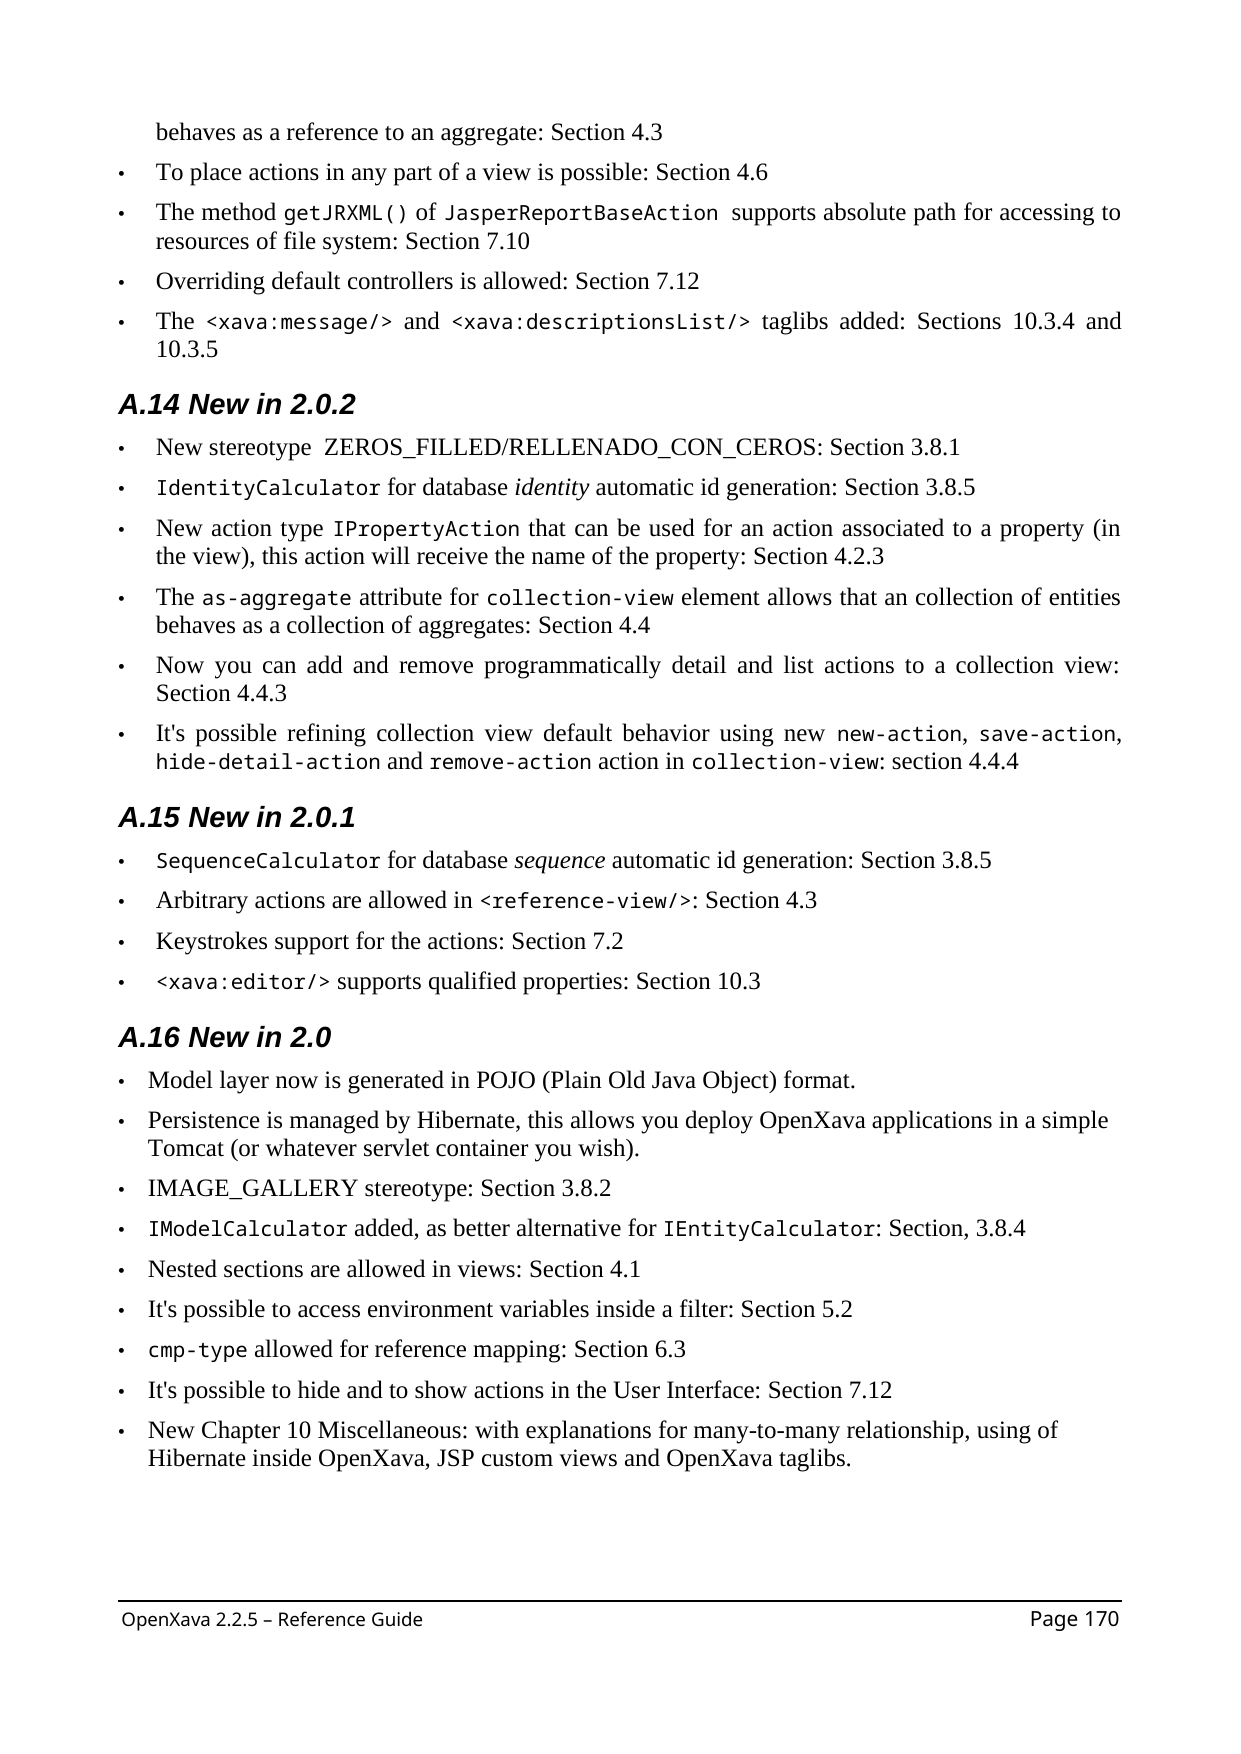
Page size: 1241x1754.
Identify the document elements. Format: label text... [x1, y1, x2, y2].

list The <xava:message/> and <xava:descriptionsList/> taglibs added: Sections 10.3.4 and 10.3.5 [118, 307, 1122, 363]
list Keystrokes support for the actions: Section 7.2 [118, 927, 1122, 955]
list cmp-type allowed for reference mapping: Section 6.3 [118, 1335, 1122, 1363]
list Persistence is managed by Hibernate, this allows you deploy OpenXava applications in a simple Tomcat (or whatever servlet container you wish). [118, 1106, 1122, 1161]
list behaves as a reference to an aggregate: Section 4.3 [118, 118, 1122, 146]
list IdentityCalculator for database identity automatic id generation: Section 3.8.5 [118, 473, 1122, 502]
list Nested sections are allowed in views: Section 4.1 [118, 1255, 1122, 1283]
list Overriding default controllers is allowed: Section 7.12 [118, 267, 1122, 295]
subtitle New in 2.0.1 [118, 801, 1122, 833]
list New stereotype ZEROS_FILLED/RELLENADO_CON_CEROS: Section 3.8.1 [118, 433, 1122, 461]
list The as-aggregate attribute for collection-view element allows that an collection of entities behaves as a collection of aggregates: Section 4.4 [118, 583, 1122, 639]
list To place actions in any part of a view is possible: Section 4.6 [118, 158, 1122, 186]
list Model layer now is generated in POJO (Plain Old Java Object) format. [118, 1066, 1122, 1093]
subtitle New in 2.0 [118, 1021, 1122, 1053]
list Arbitrary actions are allowed in <reference-view/>: Section 4.3 [118, 886, 1122, 915]
list <xava:editor/> supports qualified properties: Section 10.3 [118, 967, 1122, 996]
subtitle New in 2.0.2 [118, 388, 1122, 421]
list It's possible to hide and to show actions in the User Interface: Section 7.12 [118, 1376, 1122, 1404]
list It's possible to access environment variables inside a filter: Section 5.2 [118, 1295, 1122, 1323]
list The method getJRXML() of JasperReportBaseAction supports absolute path for accessing to resources of file system: Section 7.10 [118, 198, 1122, 254]
list It's possible refining collection view default behavior using new new-action, save-action, hide-detail-action and remove-action action in collection-view: section 4.4.4 [118, 719, 1122, 776]
list Now you can add and remove programmatically detail and list actions to a collection view: Section 4.4.3 [118, 651, 1122, 707]
list New Chapter 10 Miscellaneous: with explanations for many-to-many relationship, using of Hibernate inside OpenXava, JSP custom views and OpenXava taglibs. [118, 1416, 1122, 1472]
list SequenceCalculator for database sequence automatic id generation: Section 3.8.5 [118, 846, 1122, 874]
list IModelCalculator added, as better alternative for IEntityCalculator: Section, 3.8.4 [118, 1214, 1122, 1242]
list New action type IPropertyAction that can be used for an action associated to a property (in the view), this action will receive the name of the property: Section 4.2.3 [118, 514, 1122, 570]
list IMAGE_GALLERY stereotype: Section 3.8.2 [118, 1174, 1122, 1202]
